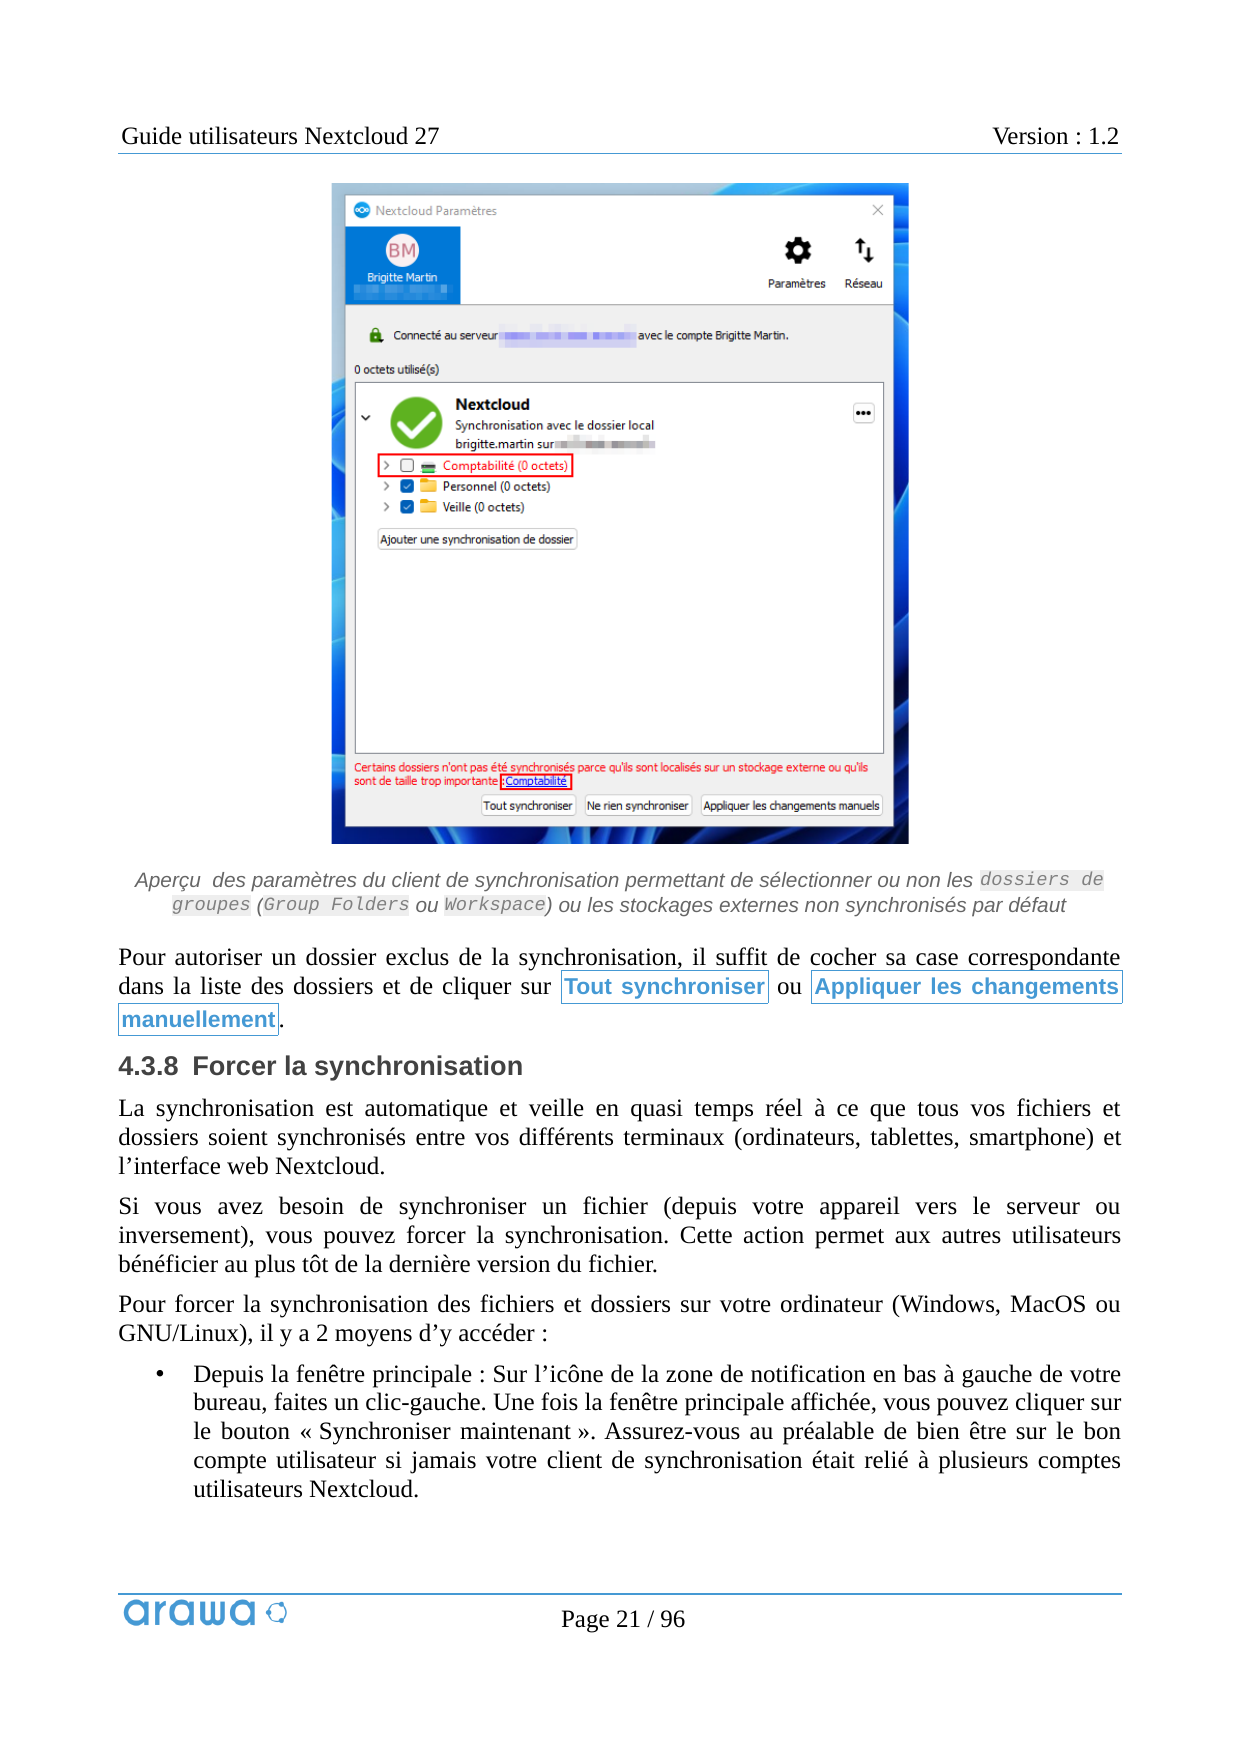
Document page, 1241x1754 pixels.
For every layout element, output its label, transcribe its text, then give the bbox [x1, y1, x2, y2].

text La synchronisation est automatique et veille en quasi temps réel à ce que tous vos fichiers et dossiers soient synchronisés entre vos différents terminaux (ordinateurs, tablettes, smartphone) et l’interface web Nextcloud. [118, 1093, 1122, 1180]
text Aperçu des paramètres du client de synchronisation permettant de sélectionner ou non les dossiers de groupes (Group Folders ou Workspace) ou les stockages externes non synchronisés par défaut [118, 867, 1122, 918]
list Depuis la fenêtre principale : Sur l’icône de la zone de notification en bas à gauche de votre bureau, faites un clic-gauche. Une fois la fenêtre principale affichée, vous pouvez cliquer sur le bouton « Synchroniser maintenant ». Assurez-vous au préalable de bien être sur le bon compte utilisateur si jamais votre client de synchronisation était relié à plusieurs comptes utilisateurs Nextcloud. [156, 1359, 1122, 1502]
text Si vous avez besoin de synchroniser un fichier (depuis votre appareil vers le serveur ou inversement), vous pouvez forcer la synchronisation. Cette action permet aux autres utilisateurs bénéficier au plus tôt de la dernière version du fichier. [118, 1191, 1122, 1278]
picture [331, 183, 909, 844]
picture [121, 1597, 290, 1628]
text Pour autoriser un dossier exclus de la synchronisation, il suffit de cocher sa case correspondante dans la liste des dossiers et de cliquer sur Tout synchroniser ou Appliquer les changements manuellement. [118, 942, 1122, 1035]
text Pour forcer la synchronisation des fichiers et dossiers sur votre ordinateur (Windows, MacOS ou GNU/Linux), il y a 2 moyens d’y accéder : [118, 1289, 1122, 1347]
subtitle Forcer la synchronisation [118, 1050, 1122, 1081]
